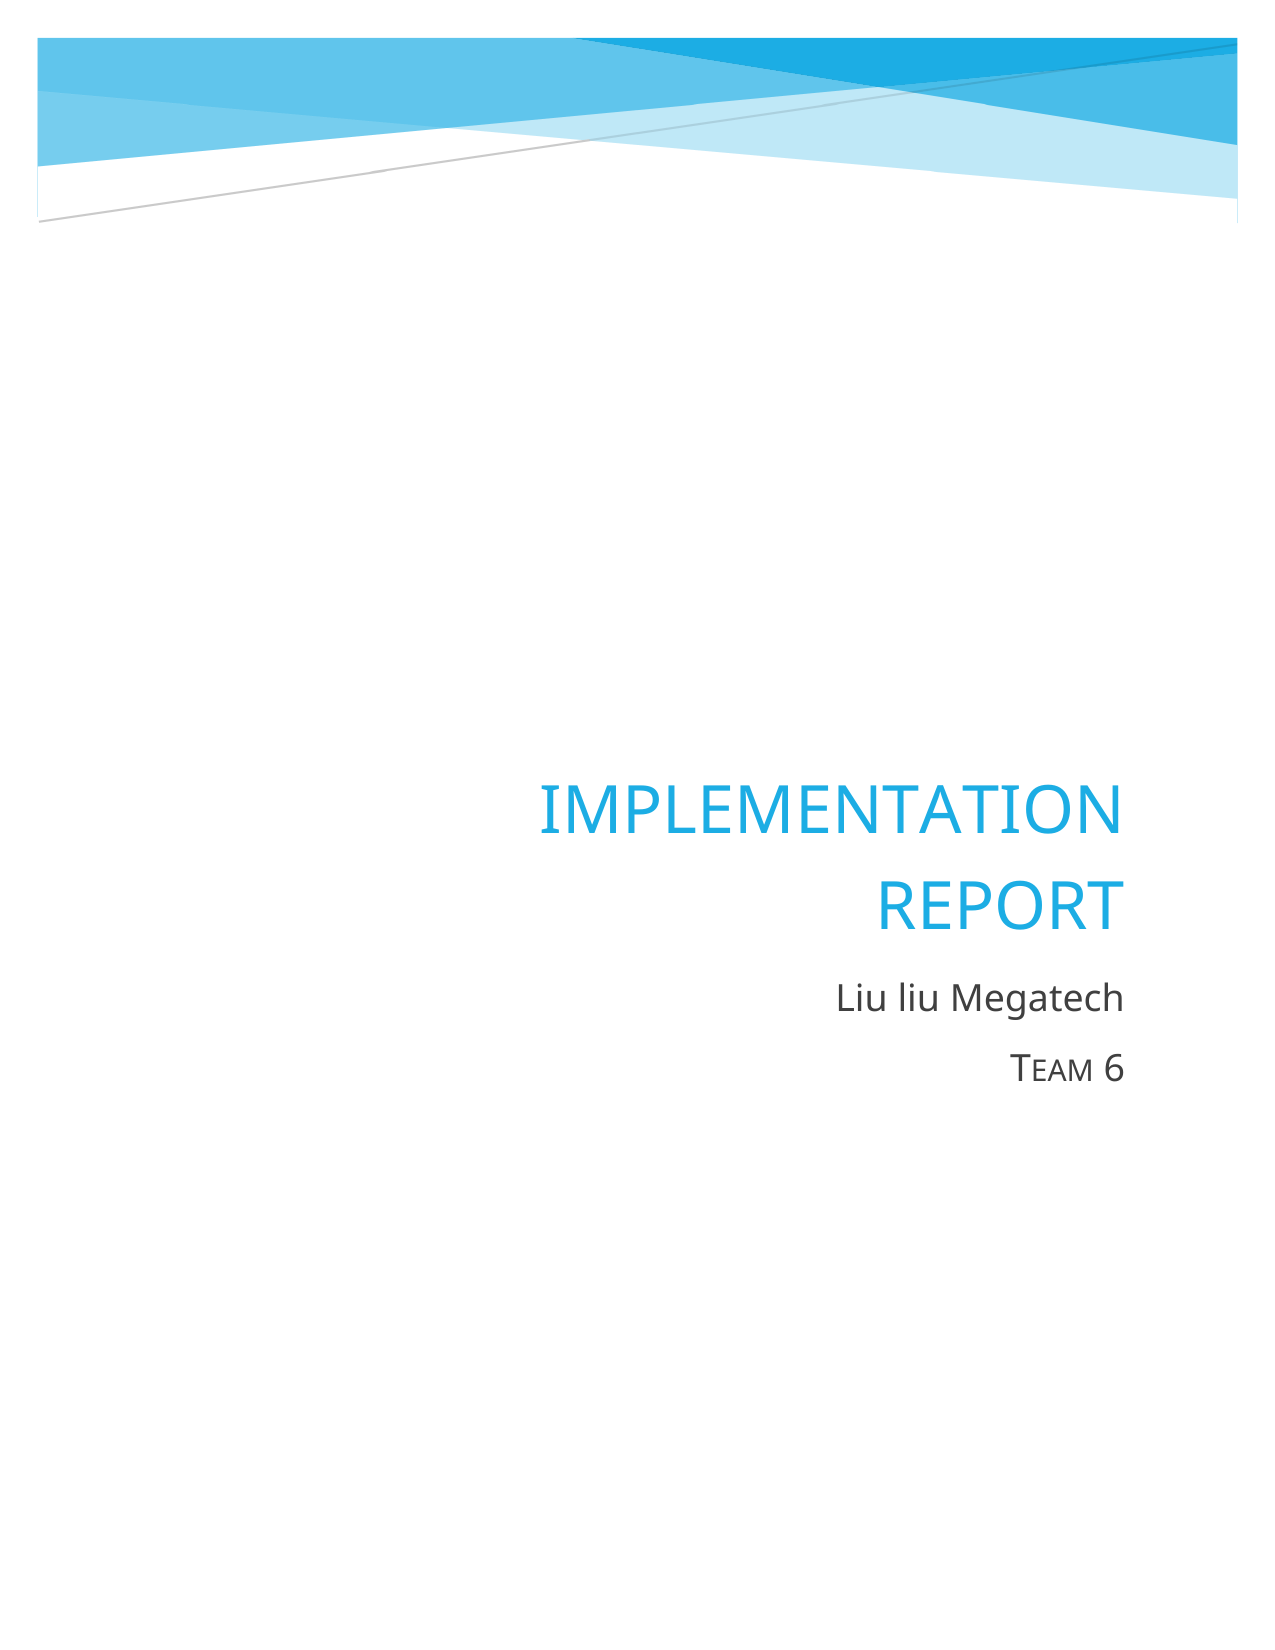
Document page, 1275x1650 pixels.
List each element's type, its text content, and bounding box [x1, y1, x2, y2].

text Team 6 [300, 1042, 1125, 1093]
text IMPLEMENTATION rEPORT [300, 762, 1125, 949]
text Liu liu Megatech [300, 971, 1125, 1022]
